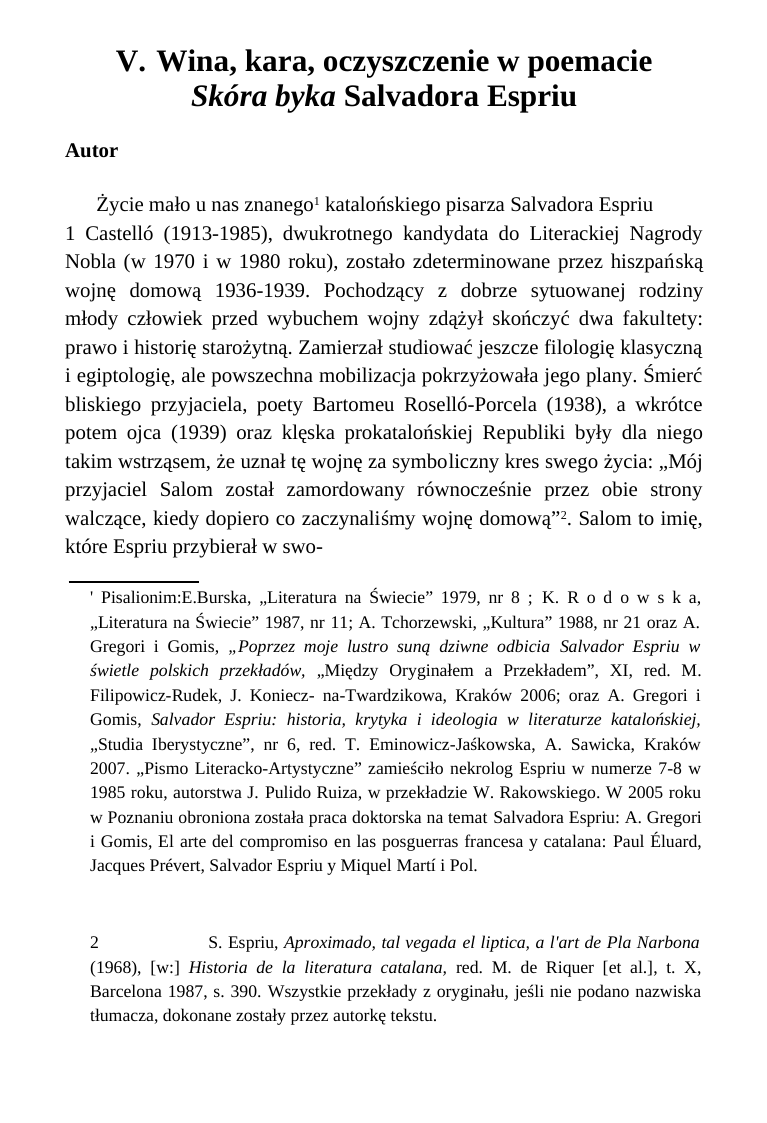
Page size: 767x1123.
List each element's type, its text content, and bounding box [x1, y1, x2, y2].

list S. Espriu, Aproximado, tal vegada el liptica, a l'art de Pla Narbona (1968), [w:] Historia de la literatura catalana, red. M. de Riquer [et al.], t. X, Barcelona 1987, s. 390. Wszystkie przekłady z oryginału, jeśli nie podano nazwiska tłumacza, dokonane zostały przez autorkę tekstu. [90, 932, 702, 1026]
text ' Pisalionim:E.Burska, „Literatura na Świecie” 1979, nr 8 ; K. R o d o w s k a, „Literatura na Świecie” 1987, nr 11; A. Tchorzewski, „Kultura” 1988, nr 21 oraz A. Gregori i Gomis, „Poprzez moje lustro suną dziwne odbicia Salvador Espriu w świetle polskich przekładów, „Między Ory­ginałem a Przekładem”, XI, red. M. Filipowicz-Rudek, J. Koniecz- na-Twardzikowa, Kraków 2006; oraz A. Gregori i Gomis, Salvador Espriu: historia, krytyka i ideologia w literaturze katalońskiej, „Studia Iberystyczne”, nr 6, red. T. Eminowicz-Jaśkowska, A. Sawicka, Kraków 2007. „Pismo Literacko-Artystyczne” zamieściło nekrolog Espriu w numerze 7-8 w 1985 roku, autorstwa J. Pulido Ruiza, w prze­kładzie W. Rakowskiego. W 2005 roku w Poznaniu obroniona została praca doktorska na temat Salvadora Espriu: A. Gregori i Gomis, El arte del compromiso en las posguerras francesa y catalana: Paul Éluard, Jacques Prévert, Salvador Espriu y Miquel Martí i Pol. [90, 587, 702, 876]
subtitle Autor [65, 138, 703, 162]
text Życie mało u nas znanego1 katalońskiego pisarza Salvadora Espriu [65, 192, 703, 216]
list Castelló (1913-1985), dwukrotnego kandydata do Literackiej Nagrody Nobla (w 1970 i w 1980 roku), zostało zdeterminowane przez hiszpań­ską wojnę domową 1936-1939. Pochodzący z dobrze sytuowanej rodzi­ny młody człowiek przed wybuchem wojny zdążył skończyć dwa fakul­tety: prawo i historię starożytną. Zamierzał studiować jeszcze filologię klasyczną i egiptologię, ale powszechna mobilizacja pokrzyżowała jego plany. Śmierć bliskiego przyjaciela, poety Bartomeu Roselló-Porcela (1938), a wkrótce potem ojca (1939) oraz klęska prokatalońskiej Re­publiki były dla niego takim wstrząsem, że uznał tę wojnę za symbo­liczny kres swego życia: „Mój przyjaciel Salom został zamordowany równocześnie przez obie strony walczące, kiedy dopiero co zaczynali­śmy wojnę domową”2. Salom to imię, które Espriu przybierał w swo- [65, 221, 703, 558]
subtitle V. Wina, kara, oczyszczenie w poemacie Skóra byka Salvadora Espriu [65, 44, 703, 113]
